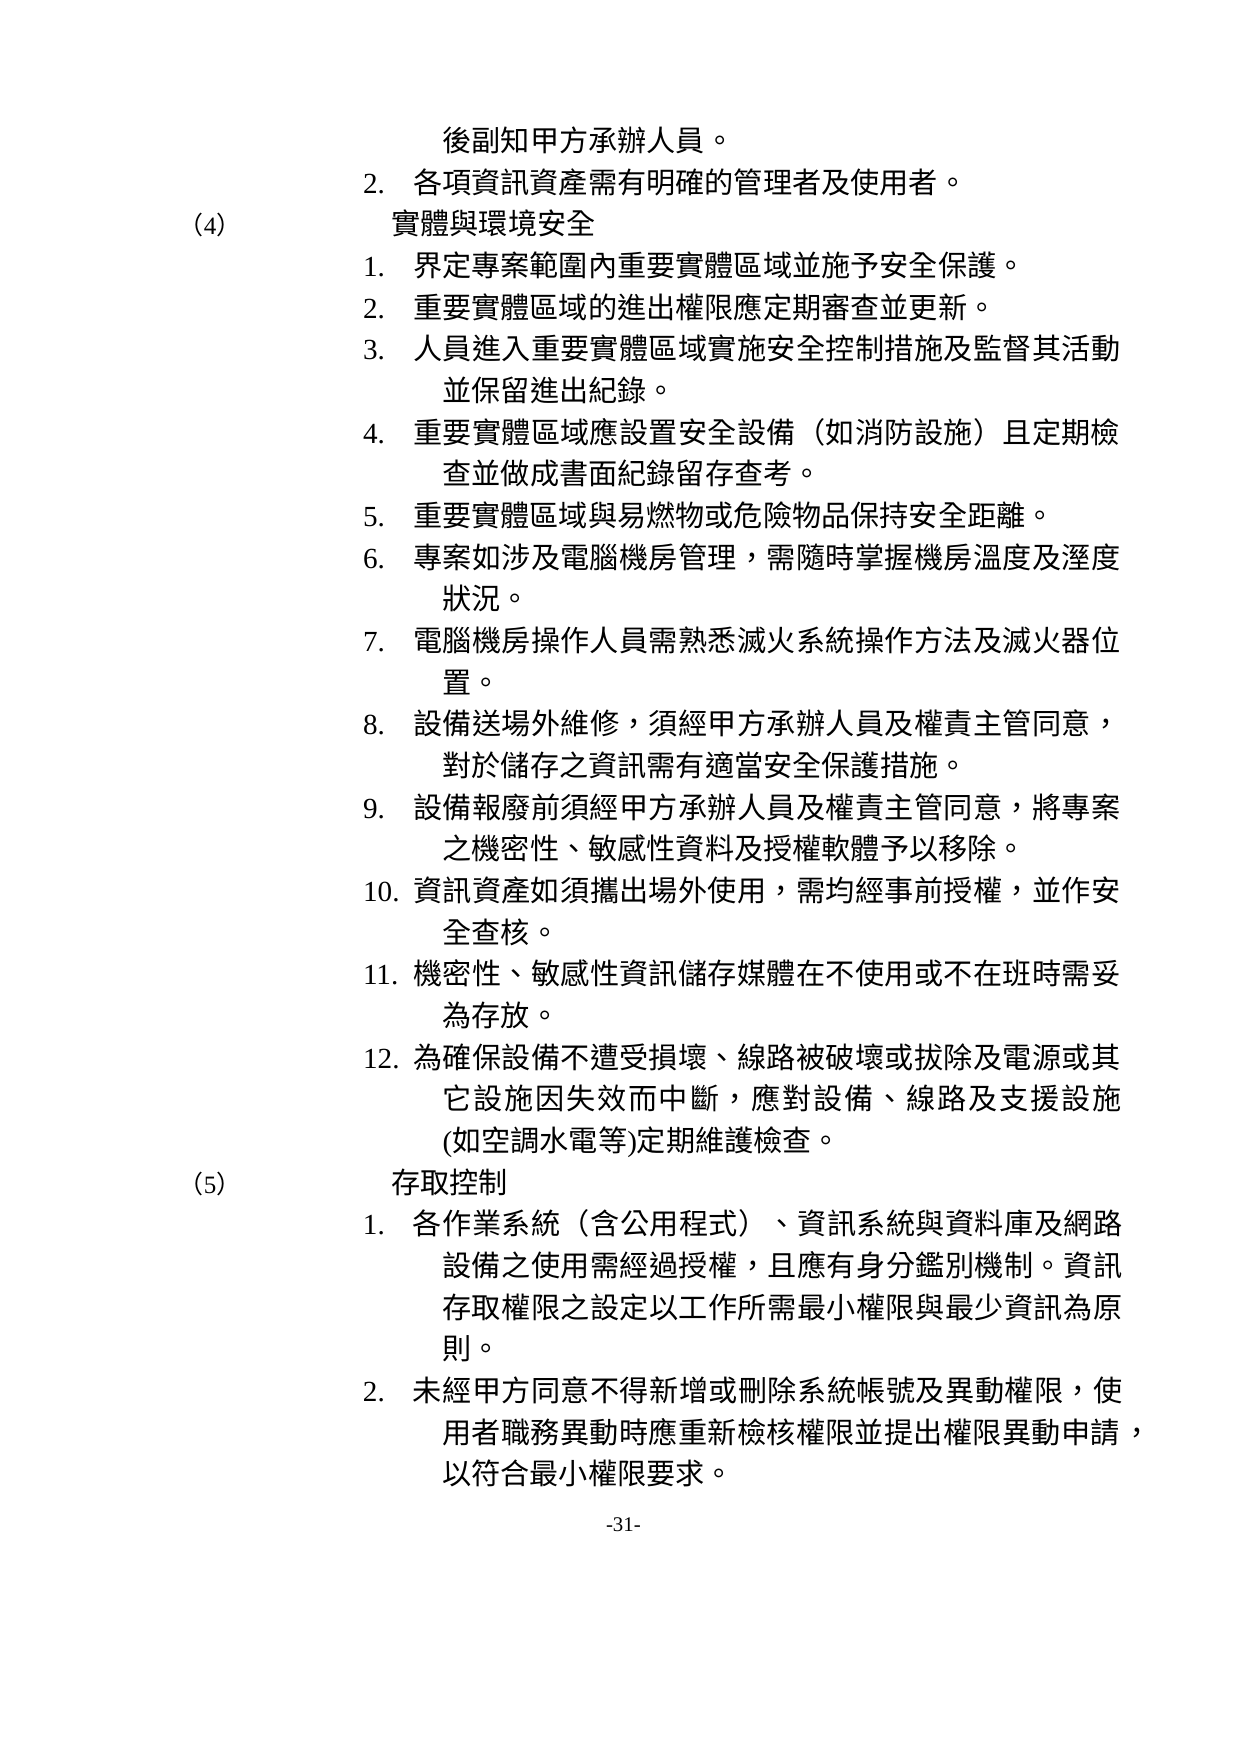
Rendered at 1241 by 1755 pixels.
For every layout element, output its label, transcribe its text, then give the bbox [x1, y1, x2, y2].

list 重要實體區域應設置安全設備（如消防設施）且定期檢查並做成書面紀錄留存查考。 [363, 410, 1122, 493]
list 存取控制 [179, 1160, 1122, 1201]
list 資訊資產如須攜出場外使用，需均經事前授權，並作安全查核。 [363, 868, 1122, 951]
list 後副知甲方承辦人員。 [363, 118, 1122, 160]
list 設備送場外維修，須經甲方承辦人員及權責主管同意，對於儲存之資訊需有適當安全保護措施。 [363, 701, 1122, 785]
list 未經甲方同意不得新增或刪除系統帳號及異動權限，使用者職務異動時應重新檢核權限並提出權限異動申請，以符合最小權限要求。 [363, 1368, 1122, 1493]
list 界定專案範圍內重要實體區域並施予安全保護。 [363, 243, 1122, 285]
list 設備報廢前須經甲方承辦人員及權責主管同意，將專案之機密性、敏感性資料及授權軟體予以移除。 [363, 785, 1122, 868]
list 重要實體區域的進出權限應定期審查並更新。 [363, 285, 1122, 326]
list 電腦機房操作人員需熟悉滅火系統操作方法及滅火器位置。 [363, 618, 1122, 701]
list 機密性、敏感性資訊儲存媒體在不使用或不在班時需妥為存放。 [363, 951, 1122, 1035]
list 重要實體區域與易燃物或危險物品保持安全距離。 [363, 493, 1122, 535]
list 專案如涉及電腦機房管理，需隨時掌握機房溫度及溼度狀況。 [363, 535, 1122, 618]
list 各作業系統（含公用程式）、資訊系統與資料庫及網路設備之使用需經過授權，且應有身分鑑別機制。資訊存取權限之設定以工作所需最小權限與最少資訊為原則。 [363, 1201, 1122, 1368]
list 各項資訊資產需有明確的管理者及使用者。 [363, 160, 1122, 201]
list 人員進入重要實體區域實施安全控制措施及監督其活動並保留進出紀錄。 [363, 326, 1122, 410]
list 實體與環境安全 [179, 201, 1122, 243]
list 為確保設備不遭受損壞、線路被破壞或拔除及電源或其它設施因失效而中斷，應對設備、線路及支援設施(如空調水電等)定期維護檢查。 [363, 1035, 1122, 1160]
